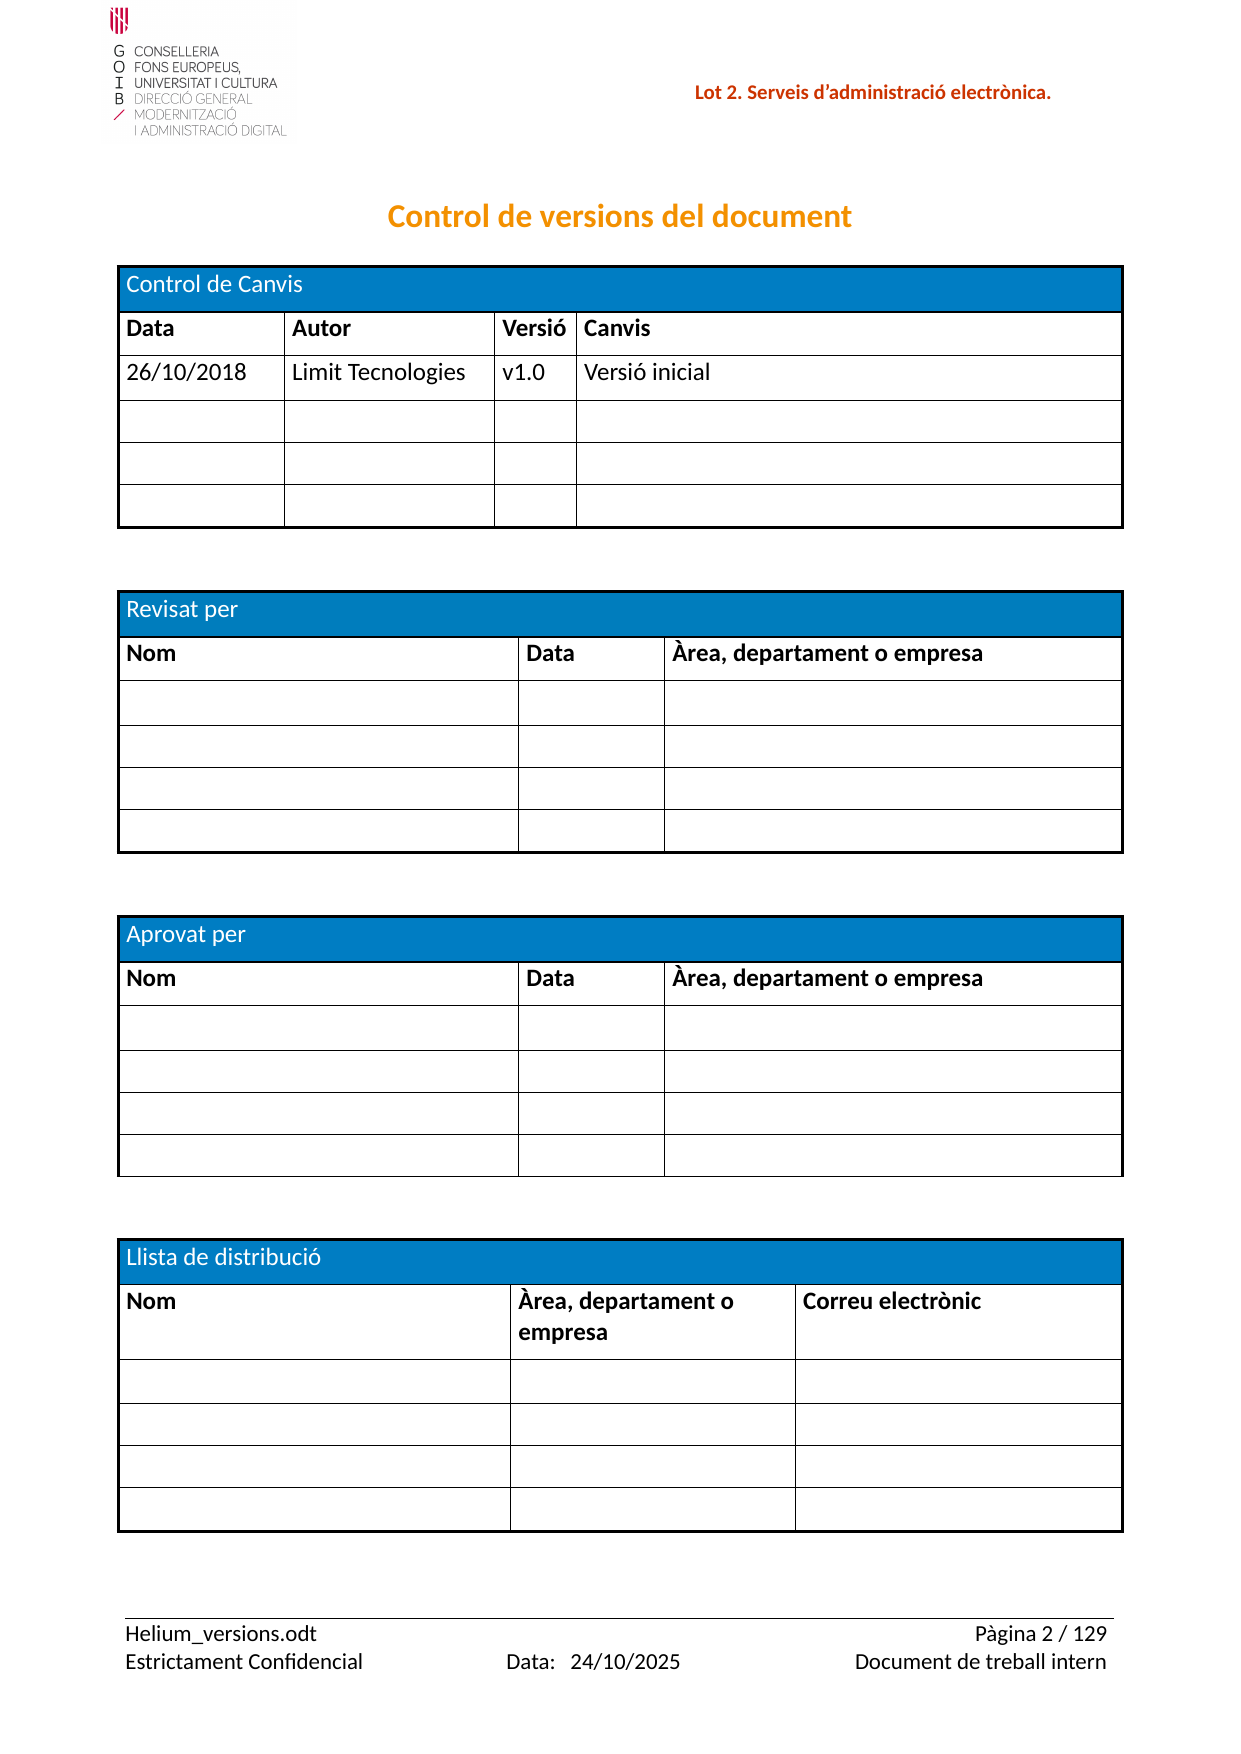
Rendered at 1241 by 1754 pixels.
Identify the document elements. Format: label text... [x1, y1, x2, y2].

table_cell [120, 443, 284, 484]
table_cell [519, 726, 664, 767]
table_cell [577, 485, 1121, 526]
table_cell [120, 1093, 518, 1134]
table_cell [285, 485, 494, 526]
table_cell [511, 1446, 795, 1487]
table_cell [495, 443, 576, 484]
table_cell [120, 1051, 518, 1092]
table_cell Correu electrònic [796, 1285, 1121, 1359]
table_cell [120, 1488, 510, 1529]
table_cell [285, 401, 494, 442]
table_cell Àrea, departament o empresa [665, 638, 1121, 680]
table_cell [796, 1360, 1121, 1403]
table_cell Versió [495, 313, 576, 355]
table_cell Limit Tecnologies [285, 356, 494, 399]
subtitle Control de versions del document [118, 195, 1122, 236]
table_cell [519, 810, 664, 851]
table_cell [665, 1051, 1121, 1092]
table_cell [120, 1135, 518, 1176]
table_cell [665, 681, 1121, 724]
table_cell [665, 1093, 1121, 1134]
picture [100, 0, 297, 144]
table_cell Àrea, departament o empresa [665, 963, 1121, 1005]
table_cell Nom [120, 638, 518, 680]
table_header Control de Canvis [120, 268, 1121, 311]
table_cell [511, 1404, 795, 1445]
table_cell [495, 401, 576, 442]
table_cell v1.0 [495, 356, 576, 399]
table_cell [577, 401, 1121, 442]
table_cell Autor [285, 313, 494, 355]
table_cell Canvis [577, 313, 1121, 355]
table_cell [511, 1360, 795, 1403]
table_cell [665, 726, 1121, 767]
table_cell [120, 1446, 510, 1487]
table_cell [120, 1006, 518, 1049]
table_cell Nom [120, 1285, 510, 1359]
table_cell 26/10/2018 [120, 356, 284, 399]
table_cell [796, 1404, 1121, 1445]
table_cell [285, 443, 494, 484]
table_cell [796, 1488, 1121, 1529]
table_cell [495, 485, 576, 526]
table_cell [577, 443, 1121, 484]
table_cell [120, 768, 518, 809]
table_cell Versió inicial [577, 356, 1121, 399]
table_cell [519, 768, 664, 809]
table_cell [120, 681, 518, 724]
table_cell [665, 768, 1121, 809]
table_header Aprovat per [120, 918, 1121, 961]
table_cell [120, 1404, 510, 1445]
table_cell Data [120, 313, 284, 355]
table_cell [519, 1006, 664, 1049]
table_cell [519, 681, 664, 724]
table_cell [120, 401, 284, 442]
table_header Llista de distribució [120, 1241, 1121, 1284]
table_cell [665, 1006, 1121, 1049]
table_cell Data [519, 963, 664, 1005]
table_cell [665, 810, 1121, 851]
table_cell [519, 1051, 664, 1092]
table_cell [665, 1135, 1121, 1176]
table_cell Àrea, departament o empresa [511, 1285, 795, 1359]
table_cell [519, 1093, 664, 1134]
table_cell [120, 1360, 510, 1403]
table_cell [796, 1446, 1121, 1487]
table_cell Data [519, 638, 664, 680]
table_cell [519, 1135, 664, 1176]
table_cell [511, 1488, 795, 1529]
table_cell [120, 810, 518, 851]
table_cell Nom [120, 963, 518, 1005]
table_header Revisat per [120, 593, 1121, 636]
table_cell [120, 726, 518, 767]
table_cell [120, 485, 284, 526]
